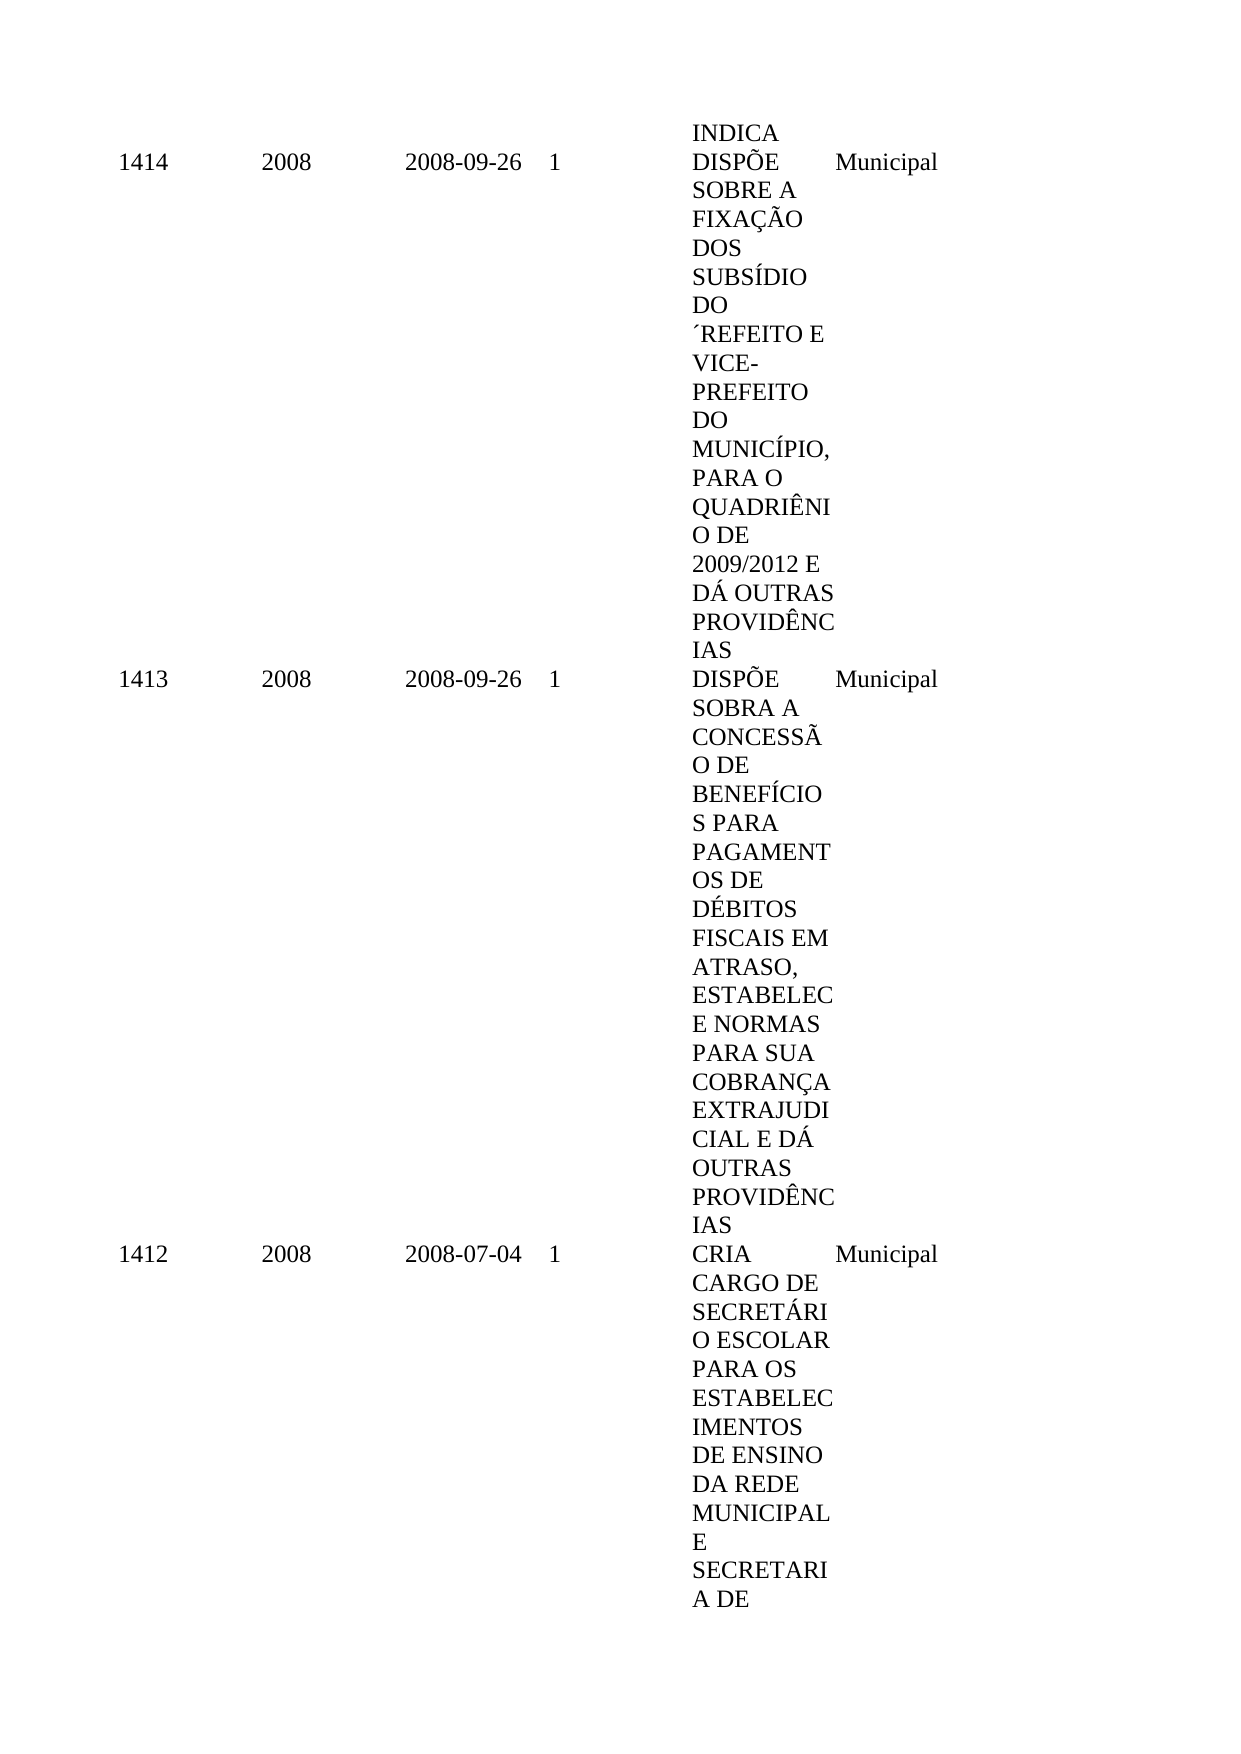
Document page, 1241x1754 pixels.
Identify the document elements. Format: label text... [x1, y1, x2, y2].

table_cell 1 [548, 147, 692, 664]
table_cell [835, 118, 979, 147]
table_cell Municipal [835, 664, 979, 1239]
table_cell 1 [548, 1239, 692, 1613]
table_cell [261, 118, 405, 147]
table_cell [979, 1239, 1122, 1613]
table_cell 2008 [261, 664, 405, 1239]
table_cell 2008 [261, 147, 405, 664]
table_cell 1414 [118, 147, 261, 664]
table_cell DISPÕE SOBRA A CONCESSÃO DE BENEFÍCIOS PARA PAGAMENTOS DE DÉBITOS FISCAIS EM ATRASO, ESTABELECE NORMAS PARA SUA COBRANÇA EXTRAJUDICIAL E DÁ OUTRAS PROVIDÊNCIAS [692, 664, 835, 1239]
table_cell 2008-09-26 [405, 147, 548, 664]
table_cell [118, 118, 261, 147]
table_cell [548, 118, 692, 147]
table_cell 1413 [118, 664, 261, 1239]
table_cell 2008-09-26 [405, 664, 548, 1239]
table_cell Municipal [835, 147, 979, 664]
table_cell CRIA CARGO DE SECRETÁRIO ESCOLAR PARA OS ESTABELECIMENTOS DE ENSINO DA REDE MUNICIPAL E SECRETARIA DE [692, 1239, 835, 1613]
table_cell [405, 118, 548, 147]
table_cell INDICA [692, 118, 835, 147]
table_cell Municipal [835, 1239, 979, 1613]
table_cell DISPÕE SOBRE A FIXAÇÃO DOS SUBSÍDIO DO ´REFEITO E VICE-PREFEITO DO MUNICÍPIO, PARA O QUADRIÊNIO DE 2009/2012 E DÁ OUTRAS PROVIDÊNCIAS [692, 147, 835, 664]
table_cell [979, 664, 1122, 1239]
table_cell 1412 [118, 1239, 261, 1613]
table_cell 1 [548, 664, 692, 1239]
table_cell [979, 147, 1122, 664]
table_cell 2008-07-04 [405, 1239, 548, 1613]
table_cell [979, 118, 1122, 147]
table_cell 2008 [261, 1239, 405, 1613]
